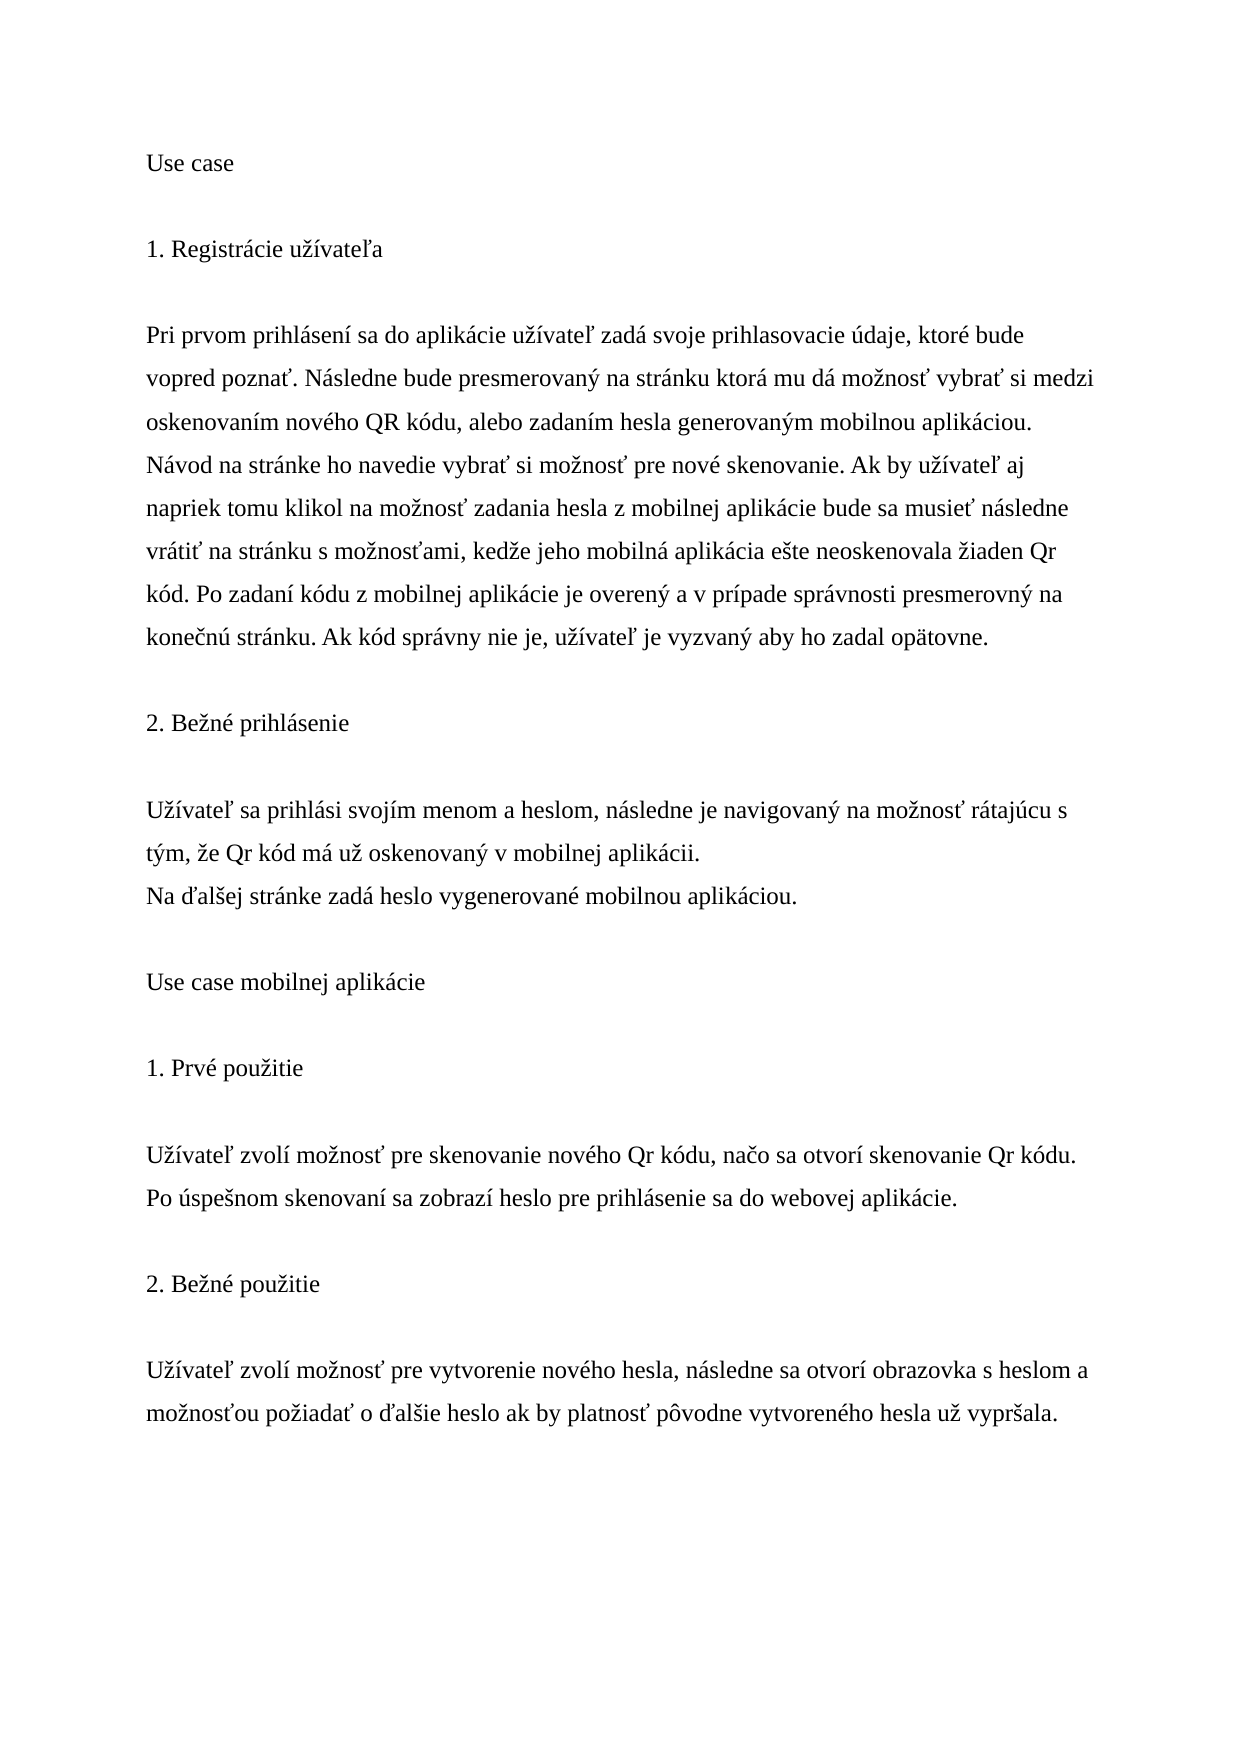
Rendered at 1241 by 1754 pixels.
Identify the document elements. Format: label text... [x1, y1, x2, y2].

text 1. Prvé použitie [146, 1053, 1096, 1082]
text Pri prvom prihlásení sa do aplikácie užívateľ zadá svoje prihlasovacie údaje, ktoré bude vopred poznať. Následne bude presmerovaný na stránku ktorá mu dá možnosť vybrať si medzi oskenovaním nového QR kódu, alebo zadaním hesla generovaným mobilnou aplikáciou. Návod na stránke ho navedie vybrať si možnosť pre nové skenovanie. Ak by užívateľ aj napriek tomu klikol na možnosť zadania hesla z mobilnej aplikácie bude sa musieť následne vrátiť na stránku s možnosťami, kedže jeho mobilná aplikácia ešte neoskenovala žiaden Qr kód. Po zadaní kódu z mobilnej aplikácie je overený a v prípade správnosti presmerovný na konečnú stránku. Ak kód správny nie je, užívateľ je vyzvaný aby ho zadal opätovne. [146, 320, 1096, 651]
text Na ďalšej stránke zadá heslo vygenerované mobilnou aplikáciou. [146, 881, 1096, 910]
text Užívateľ sa prihlási svojím menom a heslom, následne je navigovaný na možnosť rátajúcu s tým, že Qr kód má už oskenovaný v mobilnej aplikácii. [146, 795, 1096, 867]
text 2. Bežné prihlásenie [146, 708, 1096, 737]
text Use case [146, 148, 1096, 177]
text 2. Bežné použitie [146, 1269, 1096, 1298]
text Užívateľ zvolí možnosť pre skenovanie nového Qr kódu, načo sa otvorí skenovanie Qr kódu. Po úspešnom skenovaní sa zobrazí heslo pre prihlásenie sa do webovej aplikácie. [146, 1140, 1096, 1212]
text 1. Registrácie užívateľa [146, 234, 1096, 263]
text Užívateľ zvolí možnosť pre vytvorenie nového hesla, následne sa otvorí obrazovka s heslom a možnosťou požiadať o ďalšie heslo ak by platnosť pôvodne vytvoreného hesla už vypršala. [146, 1355, 1096, 1427]
text Use case mobilnej aplikácie [146, 967, 1096, 996]
